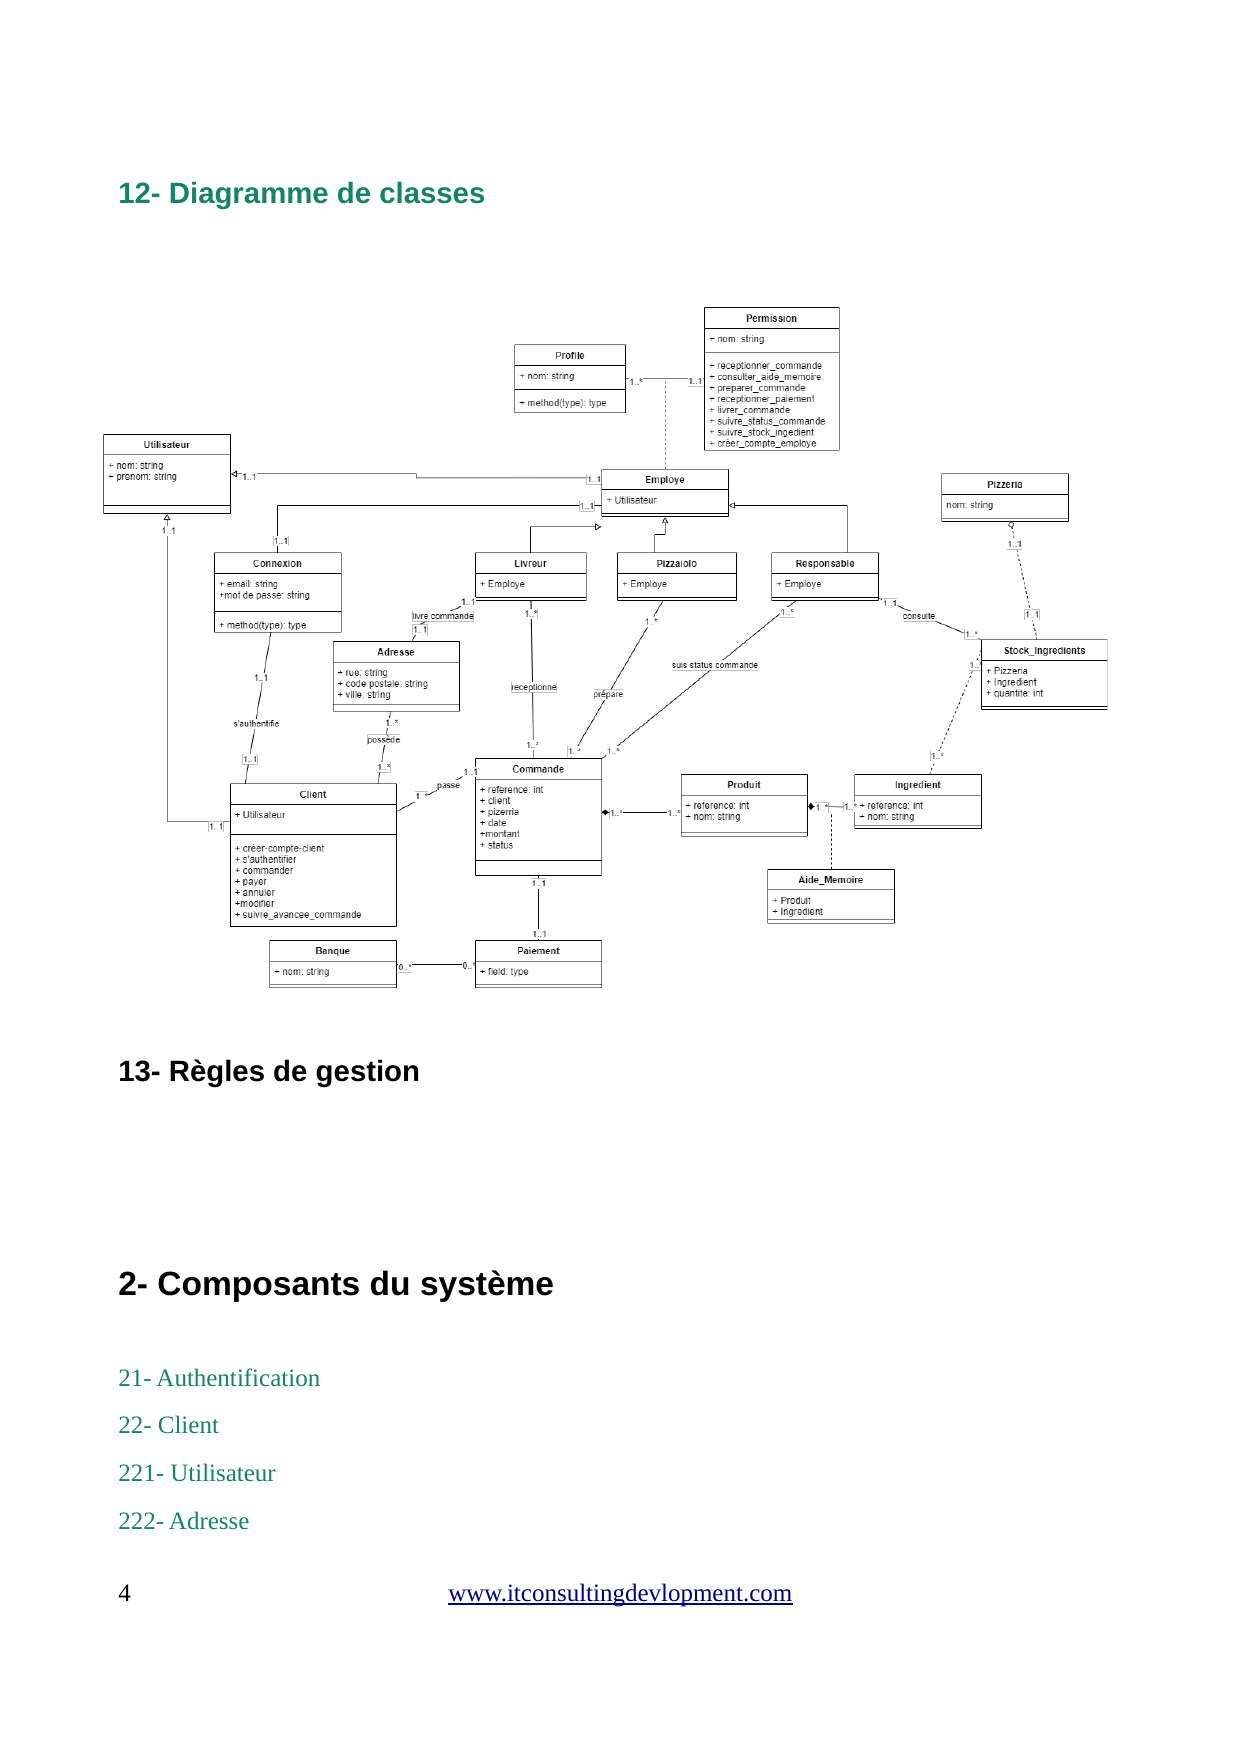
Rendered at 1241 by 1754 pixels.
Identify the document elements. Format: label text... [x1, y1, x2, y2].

text 221- Utilisateur [118, 1458, 1122, 1487]
text 21- Authentification [118, 1363, 1122, 1392]
subtitle 13- Règles de gestion [118, 1054, 1122, 1088]
subtitle 2- Composants du système [118, 1264, 1122, 1303]
subtitle 12- Diagramme de classes [118, 176, 1122, 210]
text 22- Client [118, 1411, 1122, 1439]
picture [103, 307, 1108, 988]
text 222- Adresse [118, 1506, 1122, 1534]
